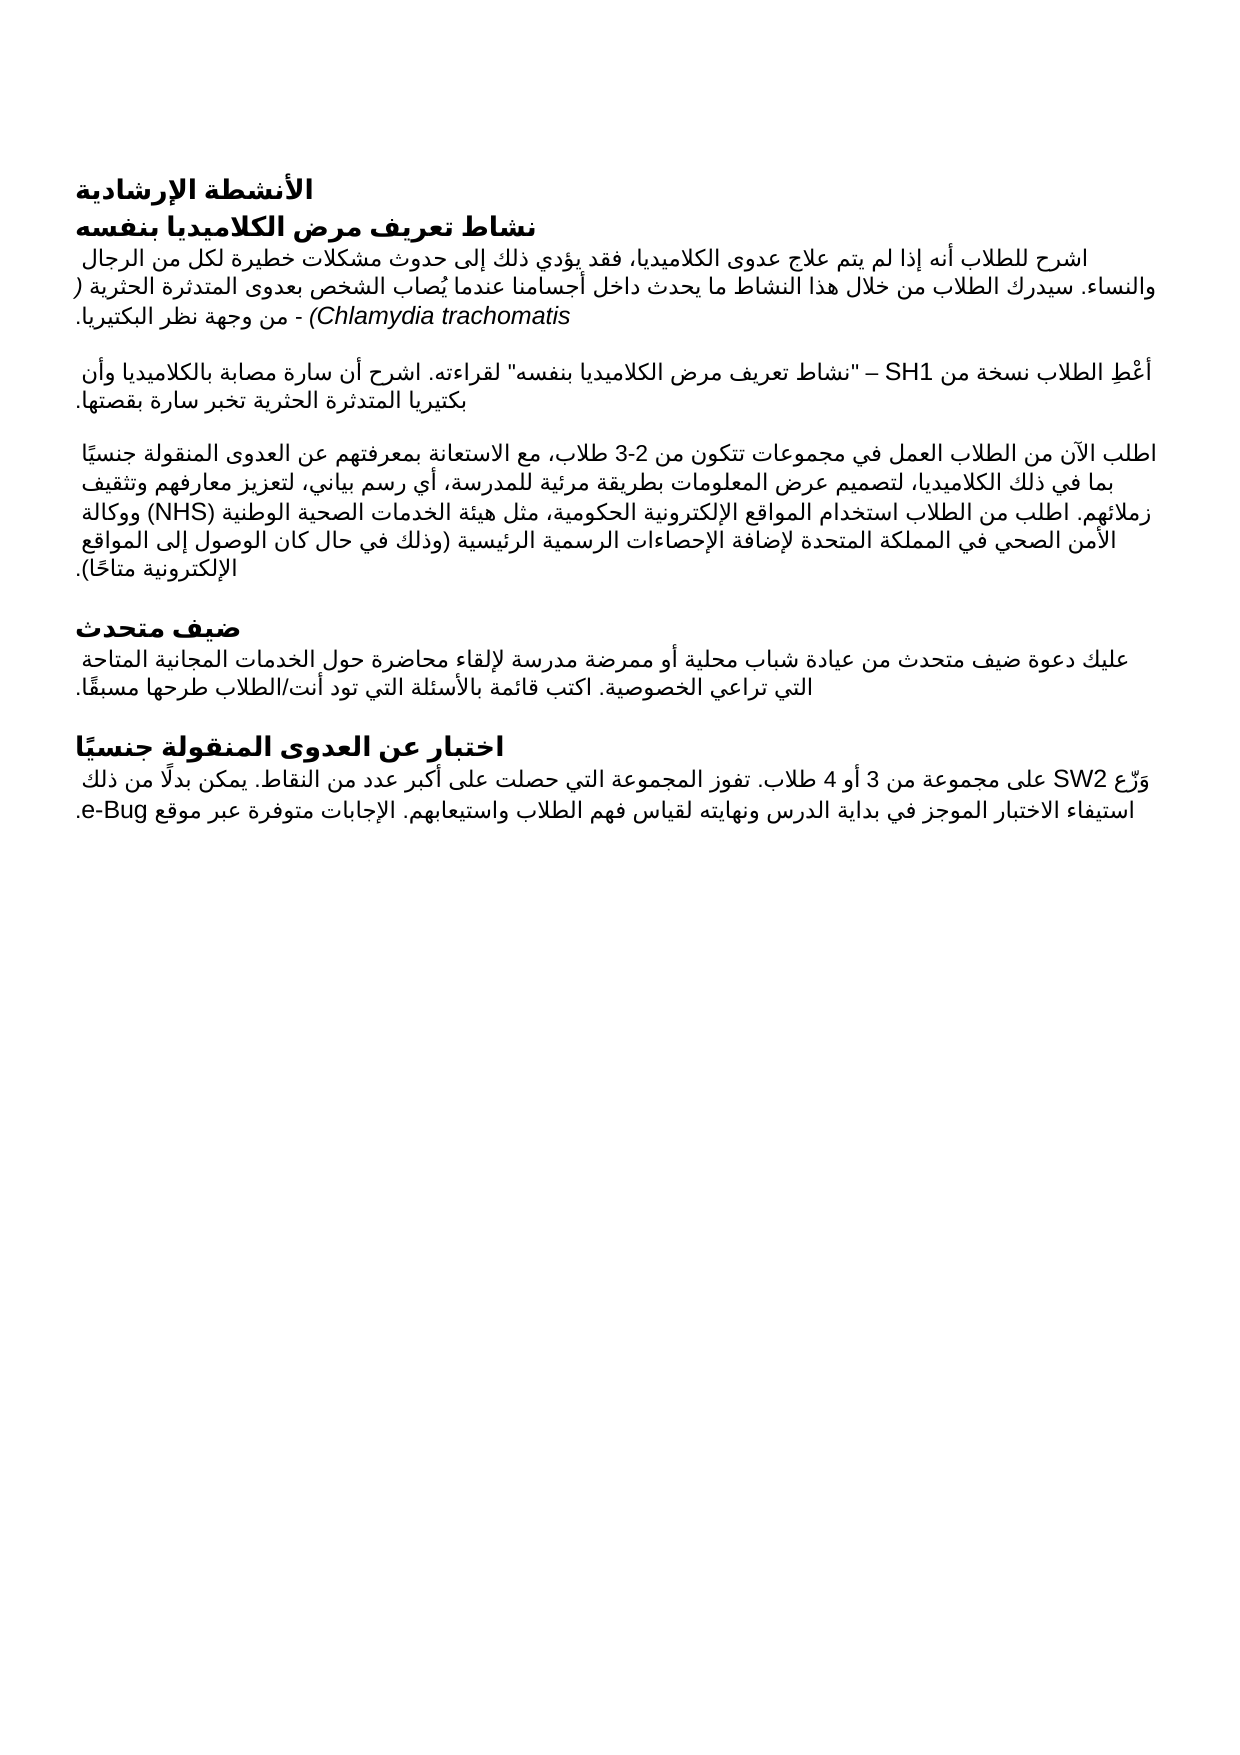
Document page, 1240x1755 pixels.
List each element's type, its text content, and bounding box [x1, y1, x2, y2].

text وَزّع SW2 على مجموعة من 3 أو 4 طلاب. تفوز المجموعة التي حصلت على أكبر عدد من النقاط. يمكن بدلًا من ذلك استيفاء الاختبار الموجز في بداية الدرس ونهايته لقياس فهم الطلاب واستيعابهم. الإجابات متوفرة عبر موقع e-Bug. [75, 764, 1164, 824]
text اشرح للطلاب أنه إذا لم يتم علاج عدوى الكلاميديا، فقد يؤدي ذلك إلى حدوث مشكلات خطيرة لكل من الرجال والنساء. سيدرك الطلاب من خلال هذا النشاط ما يحدث داخل أجسامنا عندما يُصاب الشخص بعدوى المتدثرة الحثرية (Chlamydia trachomatis) - من وجهة نظر البكتيريا. [75, 244, 1164, 330]
subtitle ضيف متحدث [75, 613, 1164, 644]
subtitle اختبار عن العدوى المنقولة جنسيًا [75, 731, 1164, 762]
subtitle الأنشطة الإرشادية [75, 174, 1164, 205]
subtitle نشاط تعريف مرض الكلاميديا بنفسه [75, 211, 1164, 242]
text أعْطِ الطلاب نسخة من SH1 – "نشاط تعريف مرض الكلاميديا بنفسه" لقراءته. اشرح أن سارة مصابة بالكلاميديا وأن بكتيريا المتدثرة الحثرية تخبر سارة بقصتها. [75, 357, 1164, 414]
text عليك دعوة ضيف متحدث من عيادة شباب محلية أو ممرضة مدرسة لإلقاء محاضرة حول الخدمات المجانية المتاحة التي تراعي الخصوصية. اكتب قائمة بالأسئلة التي تود أنت/الطلاب طرحها مسبقًا. [75, 646, 1164, 700]
text اطلب الآن من الطلاب العمل في مجموعات تتكون من 2-3 طلاب، مع الاستعانة بمعرفتهم عن العدوى المنقولة جنسيًا بما في ذلك الكلاميديا، لتصميم عرض المعلومات بطريقة مرئية للمدرسة، أي رسم بياني، لتعزيز معارفهم وتثقيف زملائهم. اطلب من الطلاب استخدام المواقع الإلكترونية الحكومية، مثل هيئة الخدمات الصحية الوطنية (NHS) ووكالة الأمن الصحي في المملكة المتحدة لإضافة الإحصاءات الرسمية الرئيسية (وذلك في حال كان الوصول إلى المواقع الإلكترونية متاحًا). [75, 440, 1164, 582]
